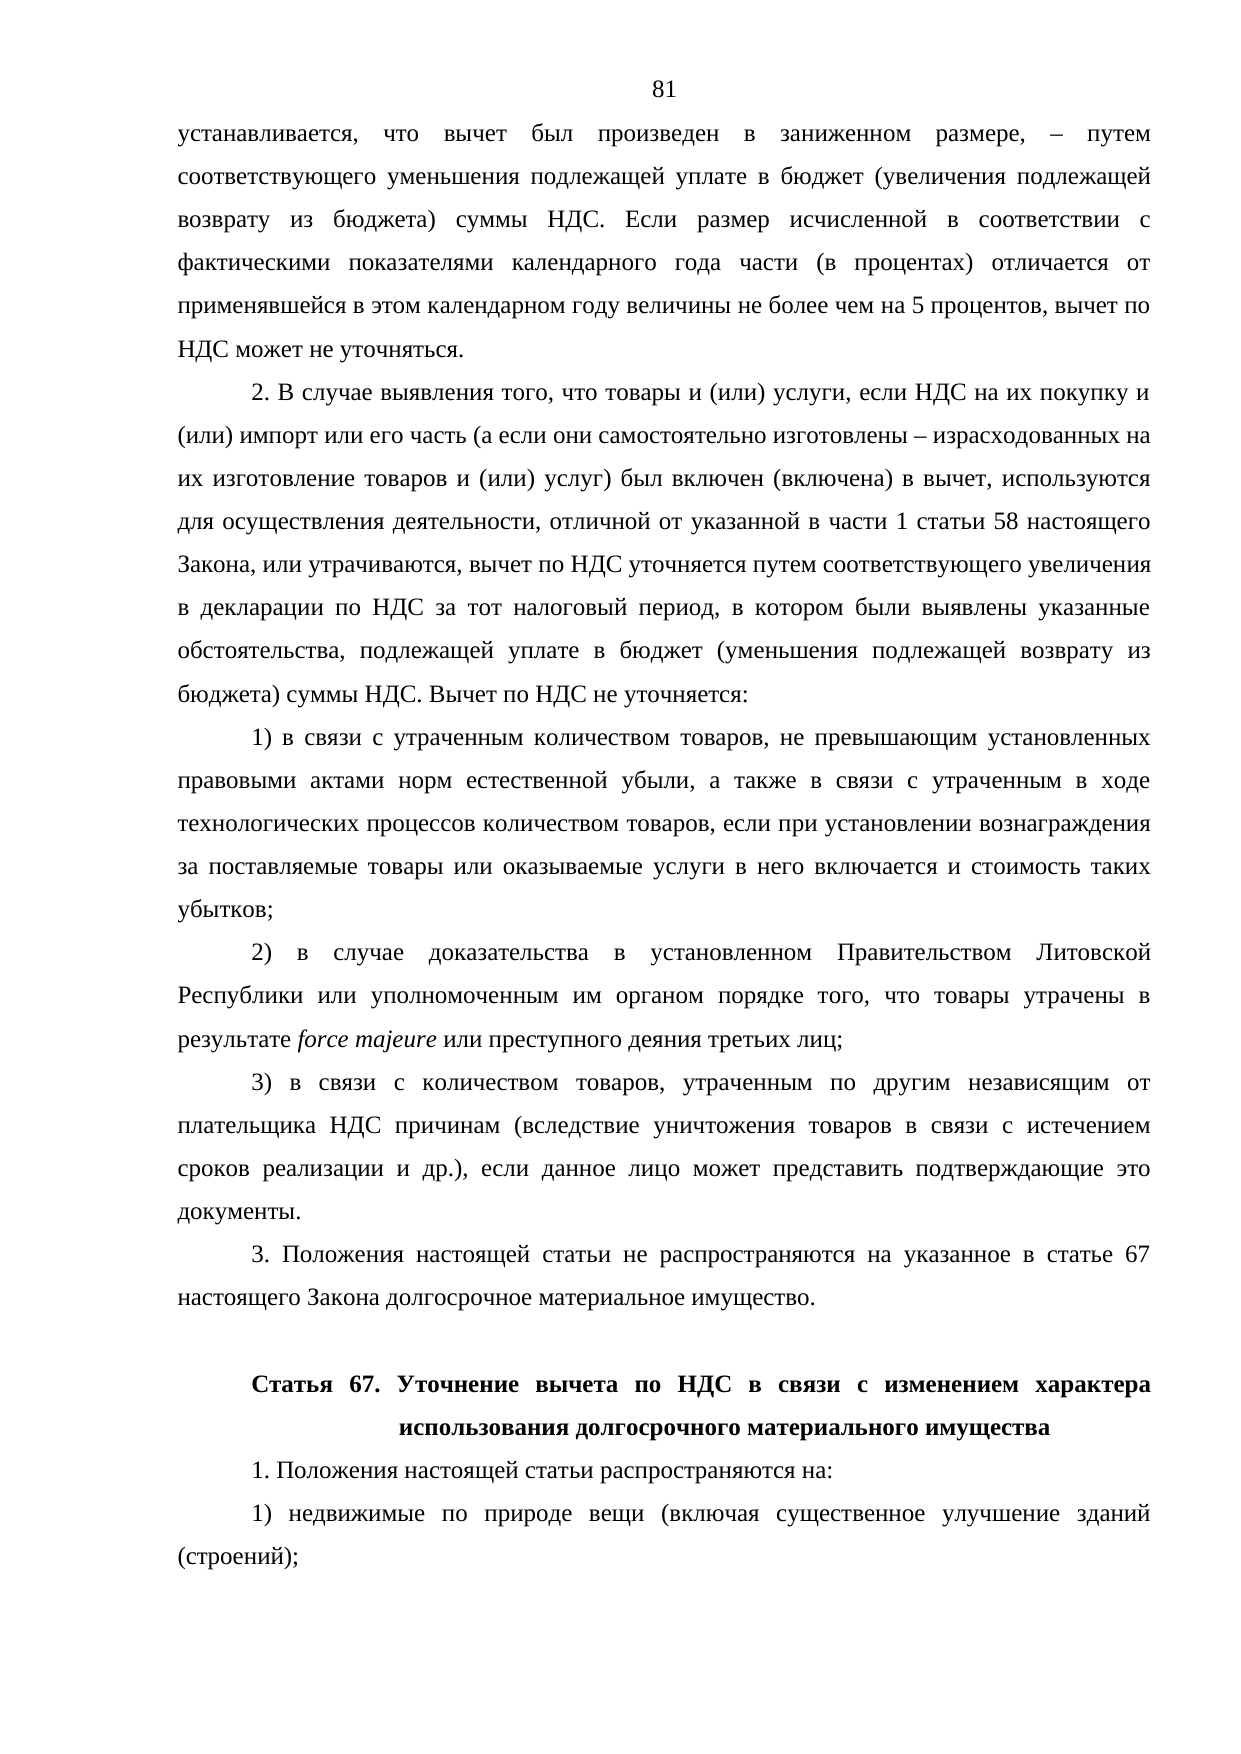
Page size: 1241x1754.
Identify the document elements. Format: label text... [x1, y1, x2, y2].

text Статья 67. Уточнение вычета по НДС в связи с изменением характера использования долгосрочного материального имущества [251, 1369, 1152, 1441]
text устанавливается, что вычет был произведен в заниженном размере, – путем соответствующего уменьшения подлежащей уплате в бюджет (увеличения подлежащей возврату из бюджета) суммы НДС. Если размер исчисленной в соответствии с фактическими показателями календарного года части (в процентах) отличается от применявшейся в этом календарном году величины не более чем на 5 процентов, вычет по НДС может не уточняться. [177, 118, 1152, 362]
text 2. В случае выявления того, что товары и (или) услуги, если НДС на их покупку и (или) импорт или его часть (а если они самостоятельно изготовлены – израсходованных на их изготовление товаров и (или) услуг) был включен (включена) в вычет, используются для осуществления деятельности, отличной от указанной в части 1 статьи 58 настоящего Закона, или утрачиваются, вычет по НДС уточняется путем соответствующего увеличения в декларации по НДС за тот налоговый период, в котором были выявлены указанные обстоятельства, подлежащей уплате в бюджет (уменьшения подлежащей возврату из бюджета) суммы НДС. Вычет по НДС не уточняется: [177, 377, 1152, 707]
text 3) в связи с количеством товаров, утраченным по другим независящим от плательщика НДС причинам (вследствие уничтожения товаров в связи с истечением сроков реализации и др.), если данное лицо может представить подтверждающие это документы. [177, 1067, 1152, 1225]
text 1) недвижимые по природе вещи (включая существенное улучшение зданий (строений); [177, 1498, 1152, 1570]
text 1) в связи с утраченным количеством товаров, не превышающим установленных правовыми актами норм естественной убыли, а также в связи с утраченным в ходе технологических процессов количеством товаров, если при установлении вознаграждения за поставляемые товары или оказываемые услуги в него включается и стоимость таких убытков; [177, 722, 1152, 923]
text 1. Положения настоящей статьи распространяются на: [177, 1455, 1152, 1484]
text 3. Положения настоящей статьи не распространяются на указанное в статье 67 настоящего Закона долгосрочное материальное имущество. [177, 1239, 1152, 1311]
text 2) в случае доказательства в установленном Правительством Литовской Республики или уполномоченным им органом порядке того, что товары утрачены в результате force majeure или преступного деяния третьих лиц; [177, 937, 1152, 1052]
